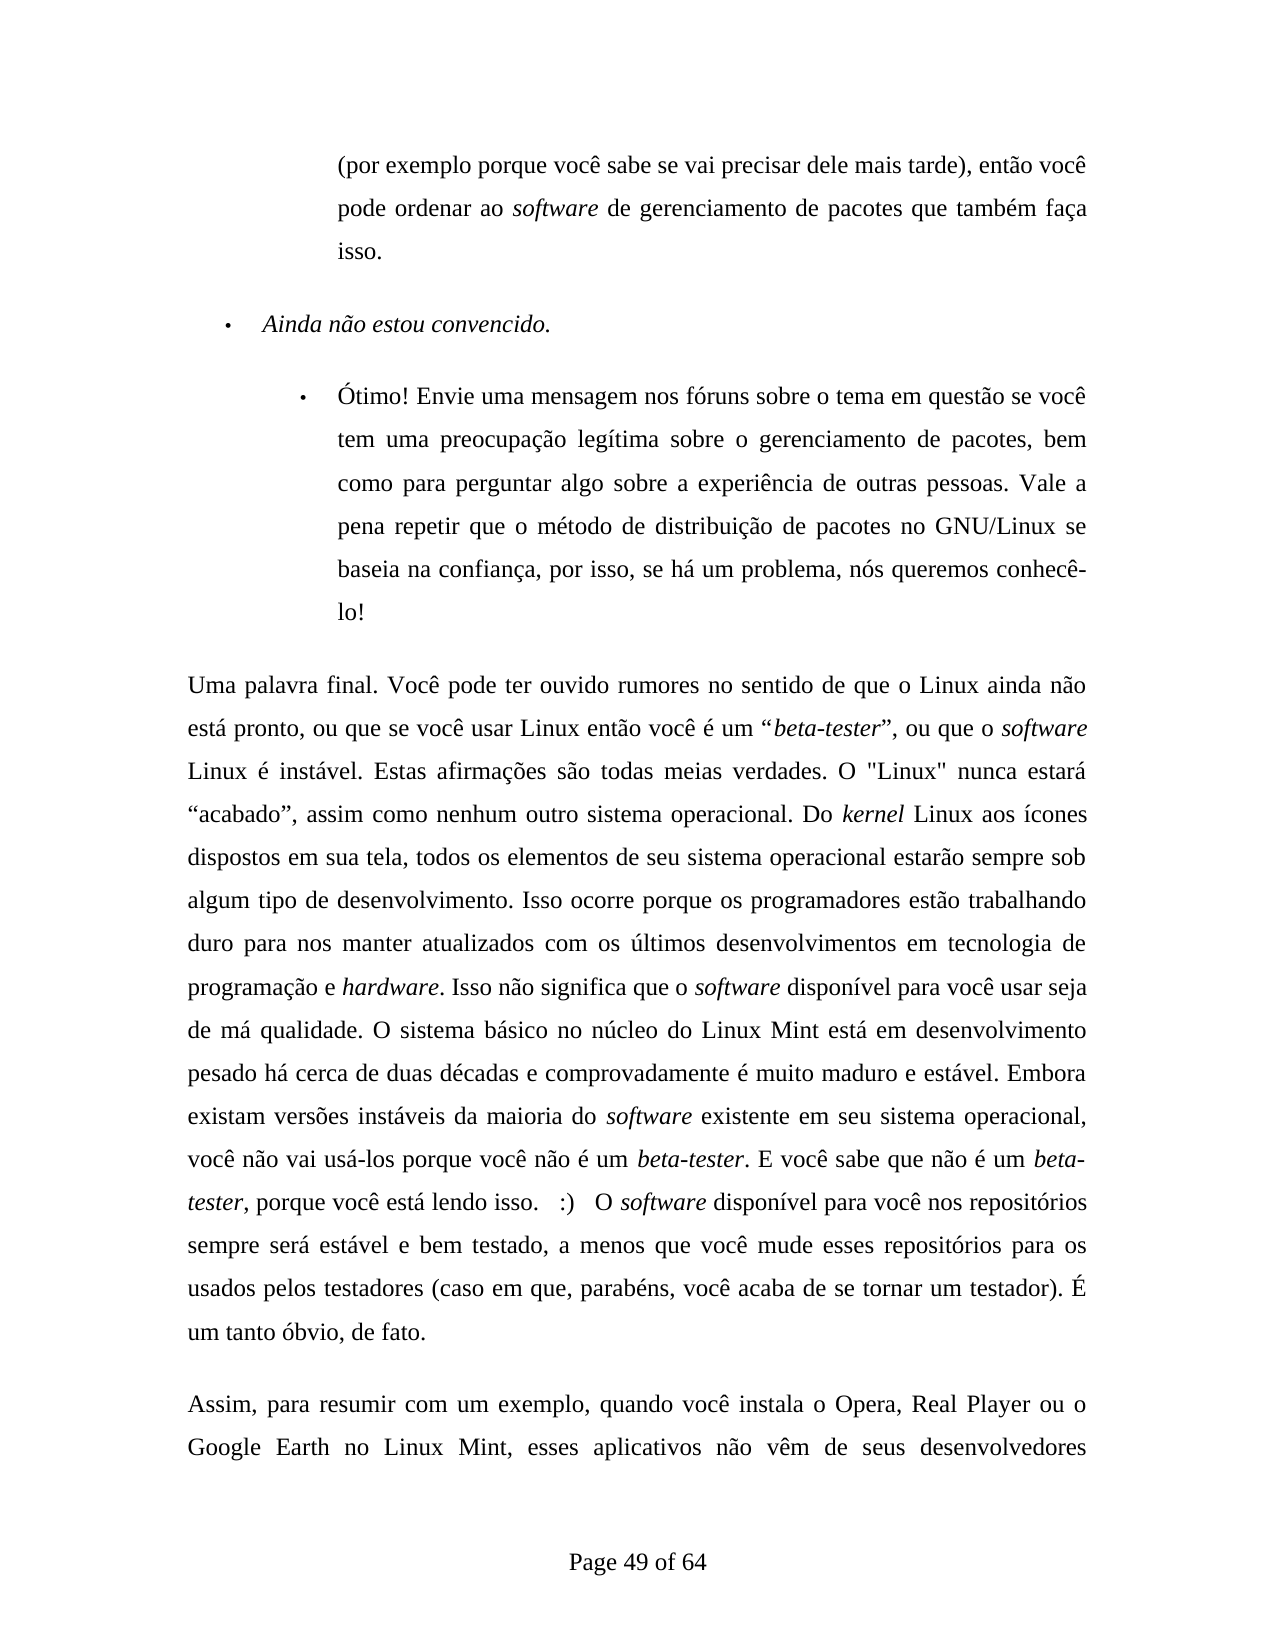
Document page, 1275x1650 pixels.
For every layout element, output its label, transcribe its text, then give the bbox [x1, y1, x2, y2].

list Ótimo! Envie uma mensagem nos fóruns sobre o tema em questão se você tem uma preocupação legítima sobre o gerenciamento de pacotes, bem como para perguntar algo sobre a experiência de outras pessoas. Vale a pena repetir que o método de distribuição de pacotes no GNU/Linux se baseia na confiança, por isso, se há um problema, nós queremos conhecê-lo! [300, 381, 1087, 626]
list Ainda não estou convencido. [225, 309, 1087, 338]
text Uma palavra final. Você pode ter ouvido rumores no sentido de que o Linux ainda não está pronto, ou que se você usar Linux então você é um “beta-tester”, ou que o software Linux é instável. Estas afirmações são todas meias verdades. O "Linux" nunca estará “acabado”, assim como nenhum outro sistema operacional. Do kernel Linux aos ícones dispostos em sua tela, todos os elementos de seu sistema operacional estarão sempre sob algum tipo de desenvolvimento. Isso ocorre porque os programadores estão trabalhando duro para nos manter atualizados com os últimos desenvolvimentos em tecnologia de programação e hardware. Isso não significa que o software disponível para você usar seja de má qualidade. O sistema básico no núcleo do Linux Mint está em desenvolvimento pesado há cerca de duas décadas e comprovadamente é muito maduro e estável. Embora existam versões instáveis da maioria do software existente em seu sistema operacional, você não vai usá-los porque você não é um beta-tester. E você sabe que não é um beta-tester, porque você está lendo isso. :) O software disponível para você nos repositórios sempre será estável e bem testado, a menos que você mude esses repositórios para os usados pelos testadores (caso em que, parabéns, você acaba de se tornar um testador). É um tanto óbvio, de fato. [187, 670, 1087, 1345]
list (por exemplo porque você sabe se vai precisar dele mais tarde), então você pode ordenar ao software de gerenciamento de pacotes que também faça isso. [300, 150, 1087, 265]
text Assim, para resumir com um exemplo, quando você instala o Opera, Real Player ou o Google Earth no Linux Mint, esses aplicativos não vêm de seus desenvolvedores [187, 1389, 1087, 1461]
